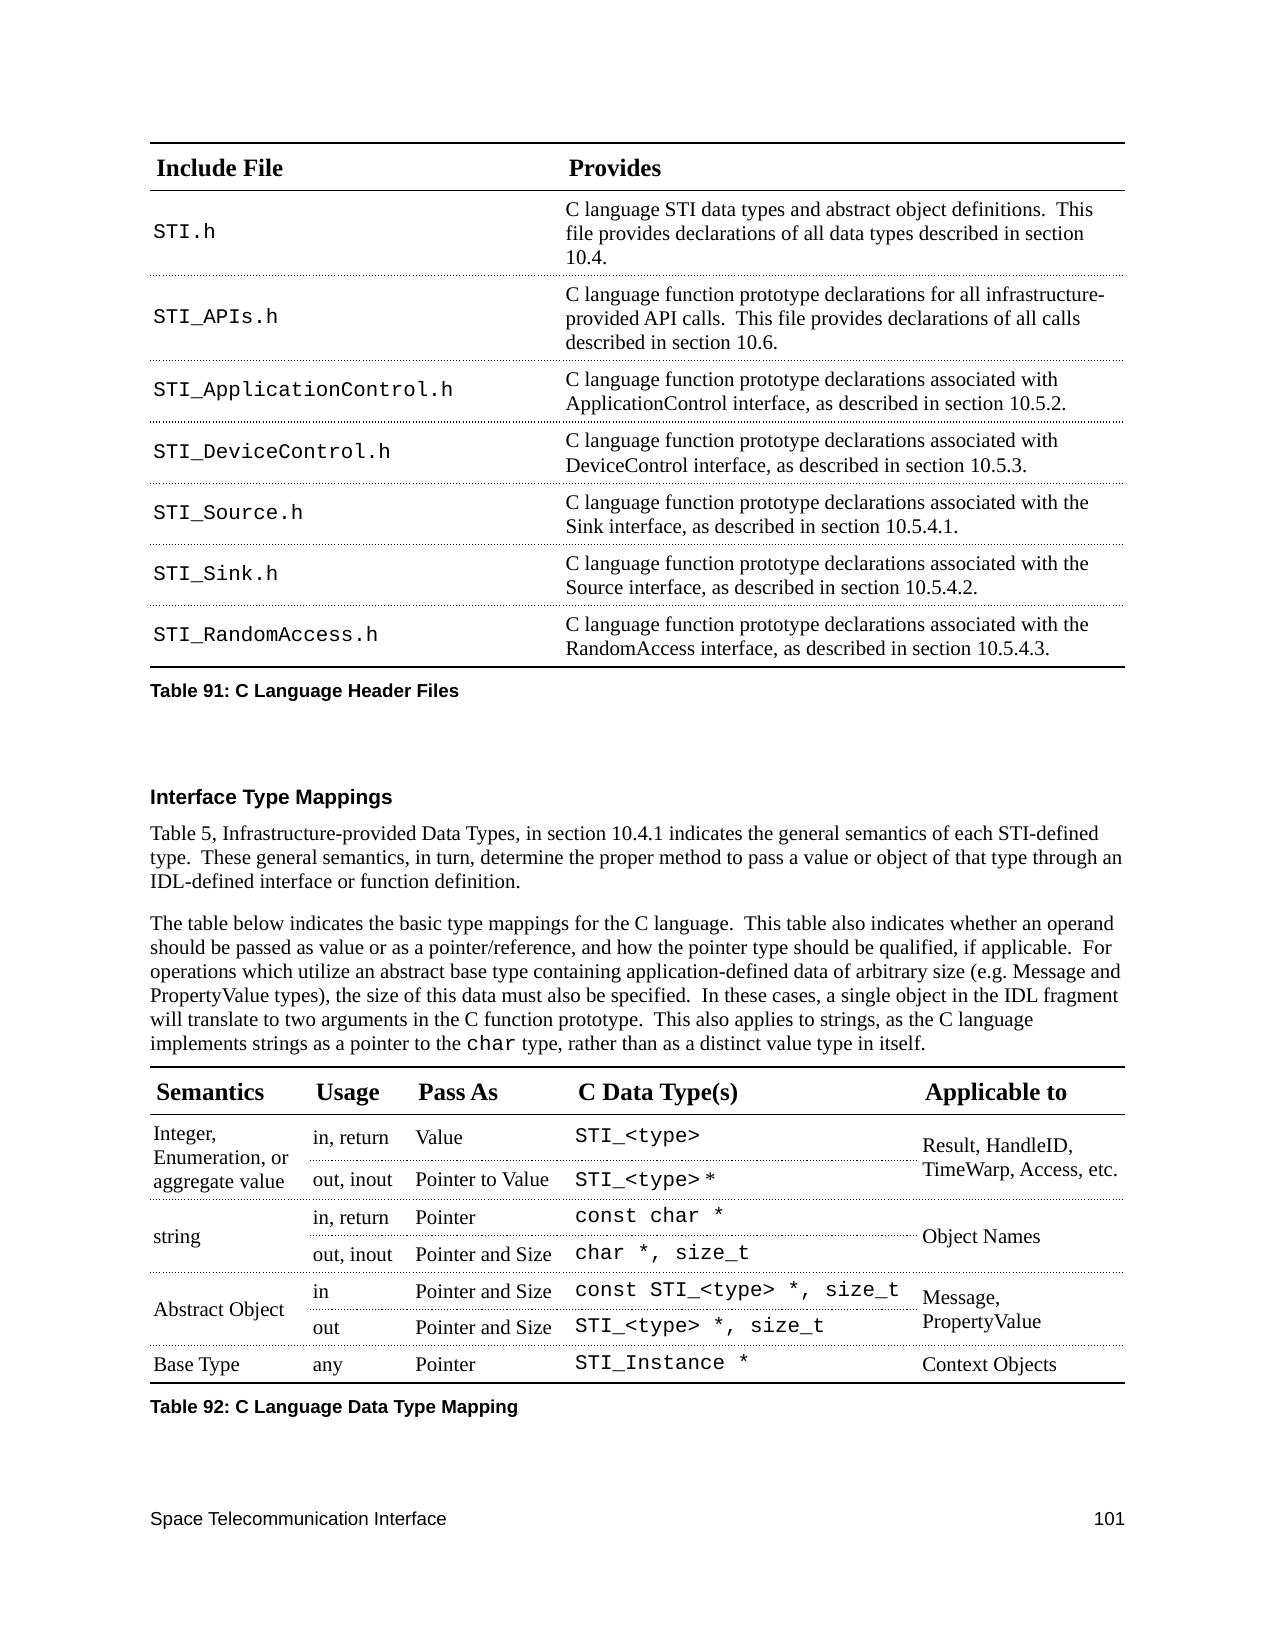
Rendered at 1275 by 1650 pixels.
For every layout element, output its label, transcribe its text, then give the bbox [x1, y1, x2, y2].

table_cell const STI_<type> *, size_t [572, 1272, 919, 1309]
table_cell STI_ApplicationControl.h [150, 360, 562, 421]
table_header Provides [563, 144, 1125, 190]
table_cell STI_APIs.h [150, 275, 562, 360]
table_cell STI_Instance * [572, 1345, 919, 1382]
table_header C Data Type(s) [572, 1068, 919, 1114]
table_cell Pointer [412, 1199, 572, 1235]
table_header Semantics [150, 1068, 309, 1114]
table_cell STI_Source.h [150, 483, 562, 544]
table_cell STI_RandomAccess.h [150, 605, 562, 666]
subtitle Interface Type Mappings [150, 785, 1125, 809]
table_cell Object Names [919, 1199, 1125, 1272]
table_cell Pointer and Size [412, 1309, 572, 1345]
table_cell Pointer [412, 1345, 572, 1382]
table_cell STI_<type> * [572, 1160, 919, 1199]
table_cell Pointer to Value [412, 1160, 572, 1199]
table_cell C language function prototype declarations associated with the Sink interface, as described in section 10.5.4.1. [563, 483, 1125, 544]
text Table 5, Infrastructure-provided Data Types, in section 10.4.1 indicates the general semantics of each STI-defined type. These general semantics, in turn, determine the proper method to pass a value or object of that type through an IDL-defined interface or function definition. [150, 821, 1125, 893]
text Table 92: C Language Data Type Mapping [150, 1396, 1125, 1417]
table_cell in, return [310, 1199, 412, 1235]
table_cell C language function prototype declarations associated with DeviceControl interface, as described in section 10.5.3. [563, 421, 1125, 483]
table_cell C language function prototype declarations for all infrastructure-provided API calls. This file provides declarations of all calls described in section 10.6. [563, 275, 1125, 360]
table_cell Pointer and Size [412, 1272, 572, 1309]
table_cell string [150, 1199, 309, 1272]
table_cell STI.h [150, 191, 562, 275]
table_cell STI_<type> *, size_t [572, 1309, 919, 1345]
table_cell C language function prototype declarations associated with ApplicationControl interface, as described in section 10.5.2. [563, 360, 1125, 421]
table_cell any [310, 1345, 412, 1382]
table_cell STI_<type> [572, 1115, 919, 1160]
table_cell out [310, 1309, 412, 1345]
table_cell out, inout [310, 1160, 412, 1199]
table_cell C language function prototype declarations associated with the Source interface, as described in section 10.5.4.2. [563, 544, 1125, 605]
table_cell out, inout [310, 1235, 412, 1272]
table_cell const char * [572, 1199, 919, 1235]
table_cell STI_DeviceControl.h [150, 421, 562, 483]
table_header Applicable to [919, 1068, 1125, 1114]
table_cell Result, HandleID, TimeWarp, Access, etc. [919, 1115, 1125, 1199]
table_cell Integer, Enumeration, or aggregate value [150, 1115, 309, 1199]
table_header Include File [150, 144, 562, 190]
table_cell C language function prototype declarations associated with the RandomAccess interface, as described in section 10.5.4.3. [563, 605, 1125, 666]
table_cell in [310, 1272, 412, 1309]
table_cell Value [412, 1115, 572, 1160]
table_cell char *, size_t [572, 1235, 919, 1272]
table_cell C language STI data types and abstract object definitions. This file provides declarations of all data types described in section 10.4. [563, 191, 1125, 275]
text Table 91: C Language Header Files [150, 679, 1125, 701]
table_cell Message, PropertyValue [919, 1272, 1125, 1345]
table_cell in, return [310, 1115, 412, 1160]
text The table below indicates the basic type mappings for the C language. This table also indicates whether an operand should be passed as value or as a pointer/reference, and how the pointer type should be qualified, if applicable. For operations which utilize an abstract base type containing application-defined data of arbitrary size (e.g. Message and PropertyValue types), the size of this data must also be specified. In these cases, a single object in the IDL fragment will translate to two arguments in the C function prototype. This also applies to strings, as the C language implements strings as a pointer to the char type, rather than as a distinct value type in itself. [150, 911, 1125, 1057]
table_cell Abstract Object [150, 1272, 309, 1345]
table_header Usage [310, 1068, 412, 1114]
table_cell STI_Sink.h [150, 544, 562, 605]
table_cell Pointer and Size [412, 1235, 572, 1272]
table_header Pass As [412, 1068, 572, 1114]
table_cell Base Type [150, 1345, 309, 1382]
table_cell Context Objects [919, 1345, 1125, 1382]
